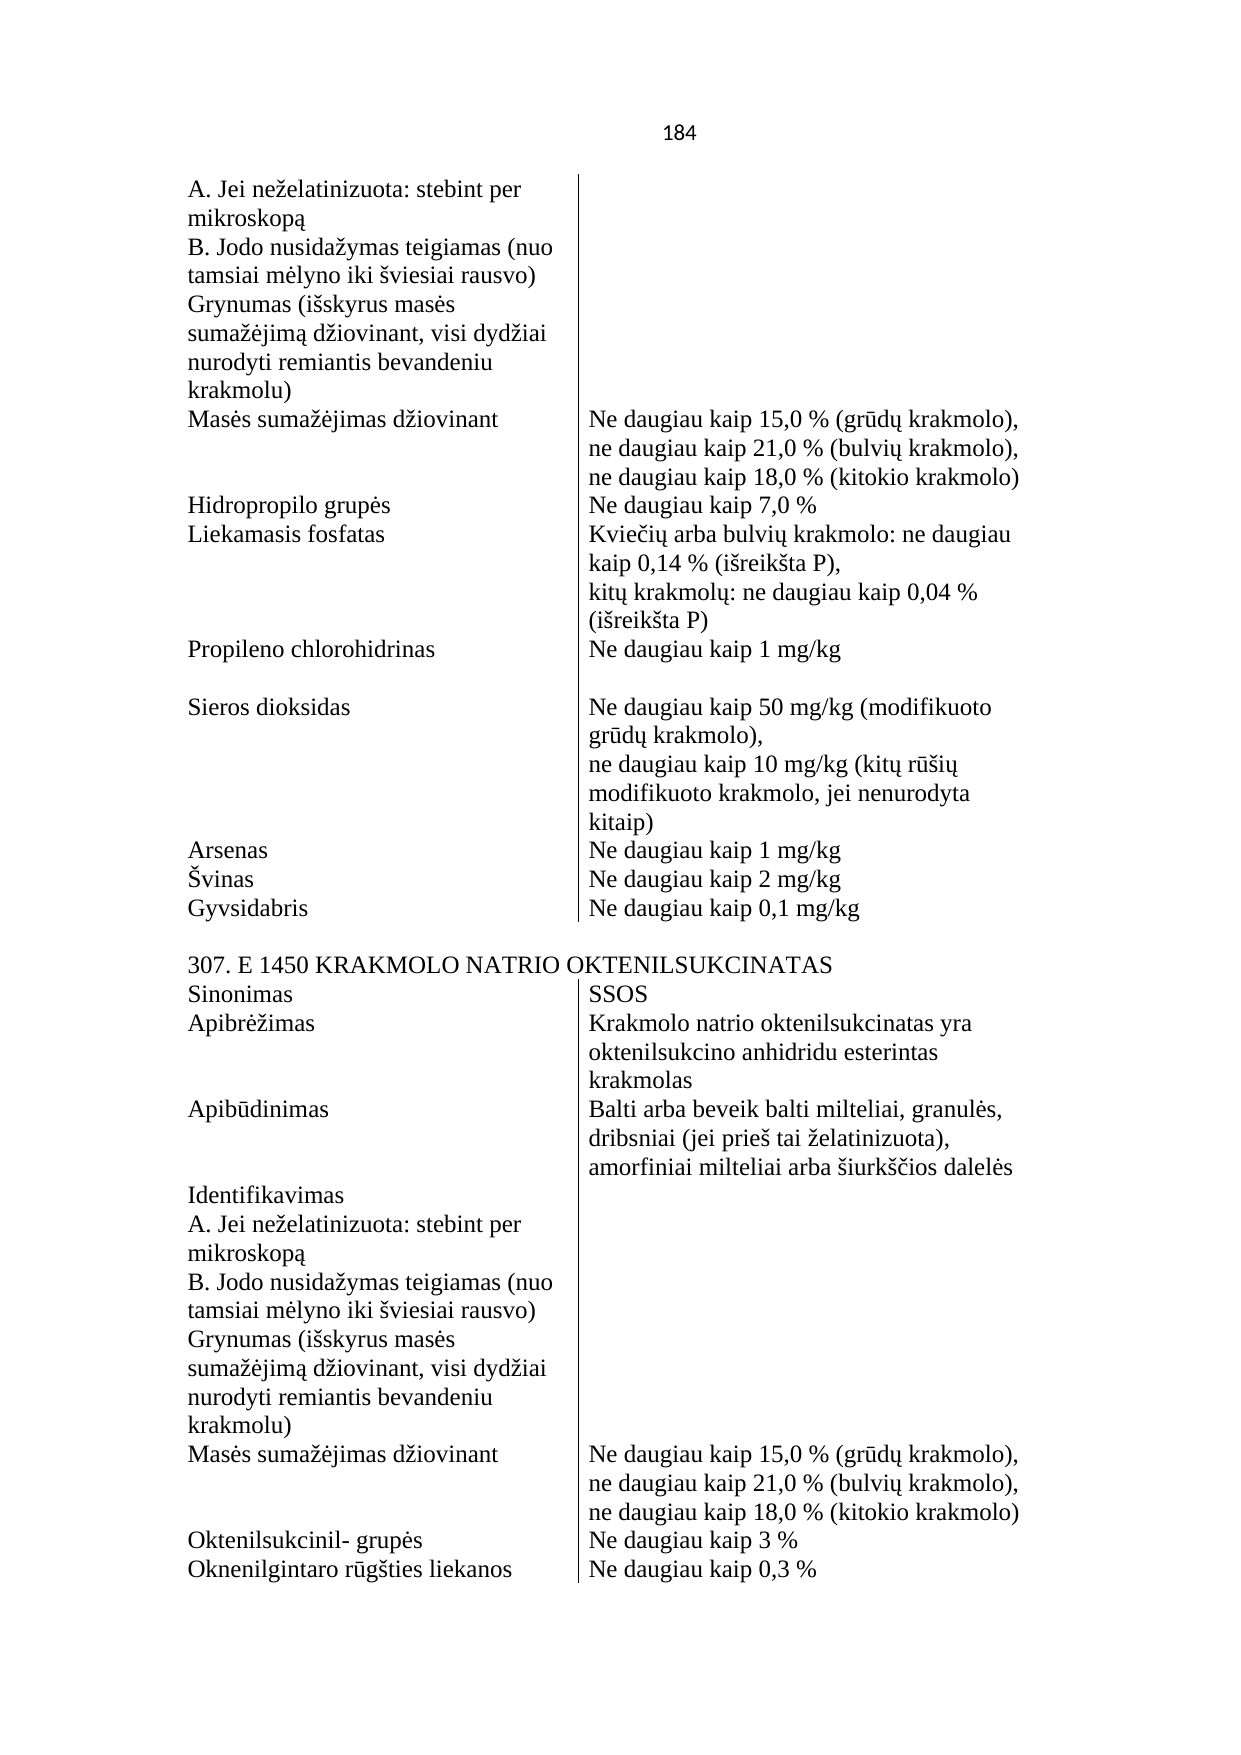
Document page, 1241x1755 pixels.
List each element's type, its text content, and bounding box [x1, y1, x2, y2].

table_cell [1036, 519, 1132, 634]
table_cell Ne daugiau kaip 15,0 % (grūdų krakmolo), ne daugiau kaip 21,0 % (bulvių krakmolo), ne daugiau kaip 18,0 % (kitokio krakmolo) [579, 1439, 1036, 1525]
table_cell SSOS [579, 979, 1036, 1008]
table_cell [1036, 1094, 1132, 1180]
table_cell [579, 289, 1036, 404]
table_cell Sinonimas [177, 979, 578, 1008]
table_cell [1036, 232, 1132, 289]
table_cell Ne daugiau kaip 1 mg/kg [579, 634, 1036, 692]
table_cell [1036, 692, 1132, 835]
table_cell Sieros dioksidas [177, 692, 578, 835]
table_cell [1036, 1324, 1132, 1439]
table_cell [1036, 490, 1132, 519]
table_cell Hidropropilo grupės [177, 490, 578, 519]
table_cell [1036, 979, 1132, 1008]
table_cell B. Jodo nusidažymas teigiamas (nuo tamsiai mėlyno iki šviesiai rausvo) [177, 1267, 578, 1324]
table_cell [579, 1209, 1036, 1267]
table_cell Švinas [177, 864, 578, 893]
table_cell [1036, 1554, 1132, 1583]
table_cell Gyvsidabris [177, 893, 578, 922]
table_cell Grynumas (išskyrus masės sumažėjimą džiovinant, visi dydžiai nurodyti remiantis bevandeniu krakmolu) [177, 1324, 578, 1439]
table_cell [579, 1267, 1036, 1324]
table_cell Arsenas [177, 835, 578, 864]
table_cell Krakmolo natrio oktenilsukcinatas yra oktenilsukcino anhidridu esterintas krakmolas [579, 1008, 1036, 1094]
table_cell B. Jodo nusidažymas teigiamas (nuo tamsiai mėlyno iki šviesiai rausvo) [177, 232, 578, 289]
table_cell Grynumas (išskyrus masės sumažėjimą džiovinant, visi dydžiai nurodyti remiantis bevandeniu krakmolu) [177, 289, 578, 404]
table_cell [1036, 174, 1132, 232]
table_cell Identifikavimas [177, 1180, 578, 1209]
table_cell [1036, 864, 1132, 893]
table_cell Masės sumažėjimas džiovinant [177, 404, 578, 490]
table_cell [579, 174, 1036, 232]
table_cell [1036, 1525, 1132, 1554]
table_cell Balti arba beveik balti milteliai, granulės, dribsniai (jei prieš tai želatinizuota), amorfiniai milteliai arba šiurkščios dalelės [579, 1094, 1036, 1180]
table_cell [1036, 634, 1132, 692]
table_cell A. Jei neželatinizuota: stebint per mikroskopą [177, 174, 578, 232]
table_cell Ne daugiau kaip 3 % [579, 1525, 1036, 1554]
table_cell Masės sumažėjimas džiovinant [177, 1439, 578, 1525]
table_cell [579, 1180, 1036, 1209]
table_cell [1036, 1267, 1132, 1324]
table_cell [1036, 404, 1132, 490]
table_cell Ne daugiau kaip 7,0 % [579, 490, 1036, 519]
table_cell Apibrėžimas [177, 1008, 578, 1094]
table_cell Propileno chlorohidrinas [177, 634, 578, 692]
table_cell [1036, 835, 1132, 864]
table_cell [1036, 893, 1132, 922]
table_cell [1036, 1439, 1132, 1525]
table_cell [1036, 1180, 1132, 1209]
table_cell [1036, 922, 1132, 979]
table_cell Liekamasis fosfatas [177, 519, 578, 634]
table_cell [579, 232, 1036, 289]
table_cell A. Jei neželatinizuota: stebint per mikroskopą [177, 1209, 578, 1267]
table_cell Ne daugiau kaip 15,0 % (grūdų krakmolo), ne daugiau kaip 21,0 % (bulvių krakmolo), ne daugiau kaip 18,0 % (kitokio krakmolo) [579, 404, 1036, 490]
table_cell Oktenilsukcinil- grupės [177, 1525, 578, 1554]
table_cell [1036, 1008, 1132, 1094]
table_cell Oknenilgintaro rūgšties liekanos [177, 1554, 578, 1583]
table_cell Ne daugiau kaip 50 mg/kg (modifikuoto grūdų krakmolo), ne daugiau kaip 10 mg/kg (kitų rūšių modifikuoto krakmolo, jei nenurodyta kitaip) [579, 692, 1036, 835]
table_cell Ne daugiau kaip 2 mg/kg [579, 864, 1036, 893]
table_cell 307. E 1450 KRAKMOLO NATRIO OKTENILSUKCINATAS [177, 922, 1036, 979]
table_cell Ne daugiau kaip 1 mg/kg [579, 835, 1036, 864]
table_cell [579, 1324, 1036, 1439]
table_cell Apibūdinimas [177, 1094, 578, 1180]
table_cell [1036, 289, 1132, 404]
table_cell Kviečių arba bulvių krakmolo: ne daugiau kaip 0,14 % (išreikšta P), kitų krakmolų: ne daugiau kaip 0,04 % (išreikšta P) [579, 519, 1036, 634]
table_cell Ne daugiau kaip 0,1 mg/kg [579, 893, 1036, 922]
table_cell [1036, 1209, 1132, 1267]
table_cell Ne daugiau kaip 0,3 % [579, 1554, 1036, 1583]
